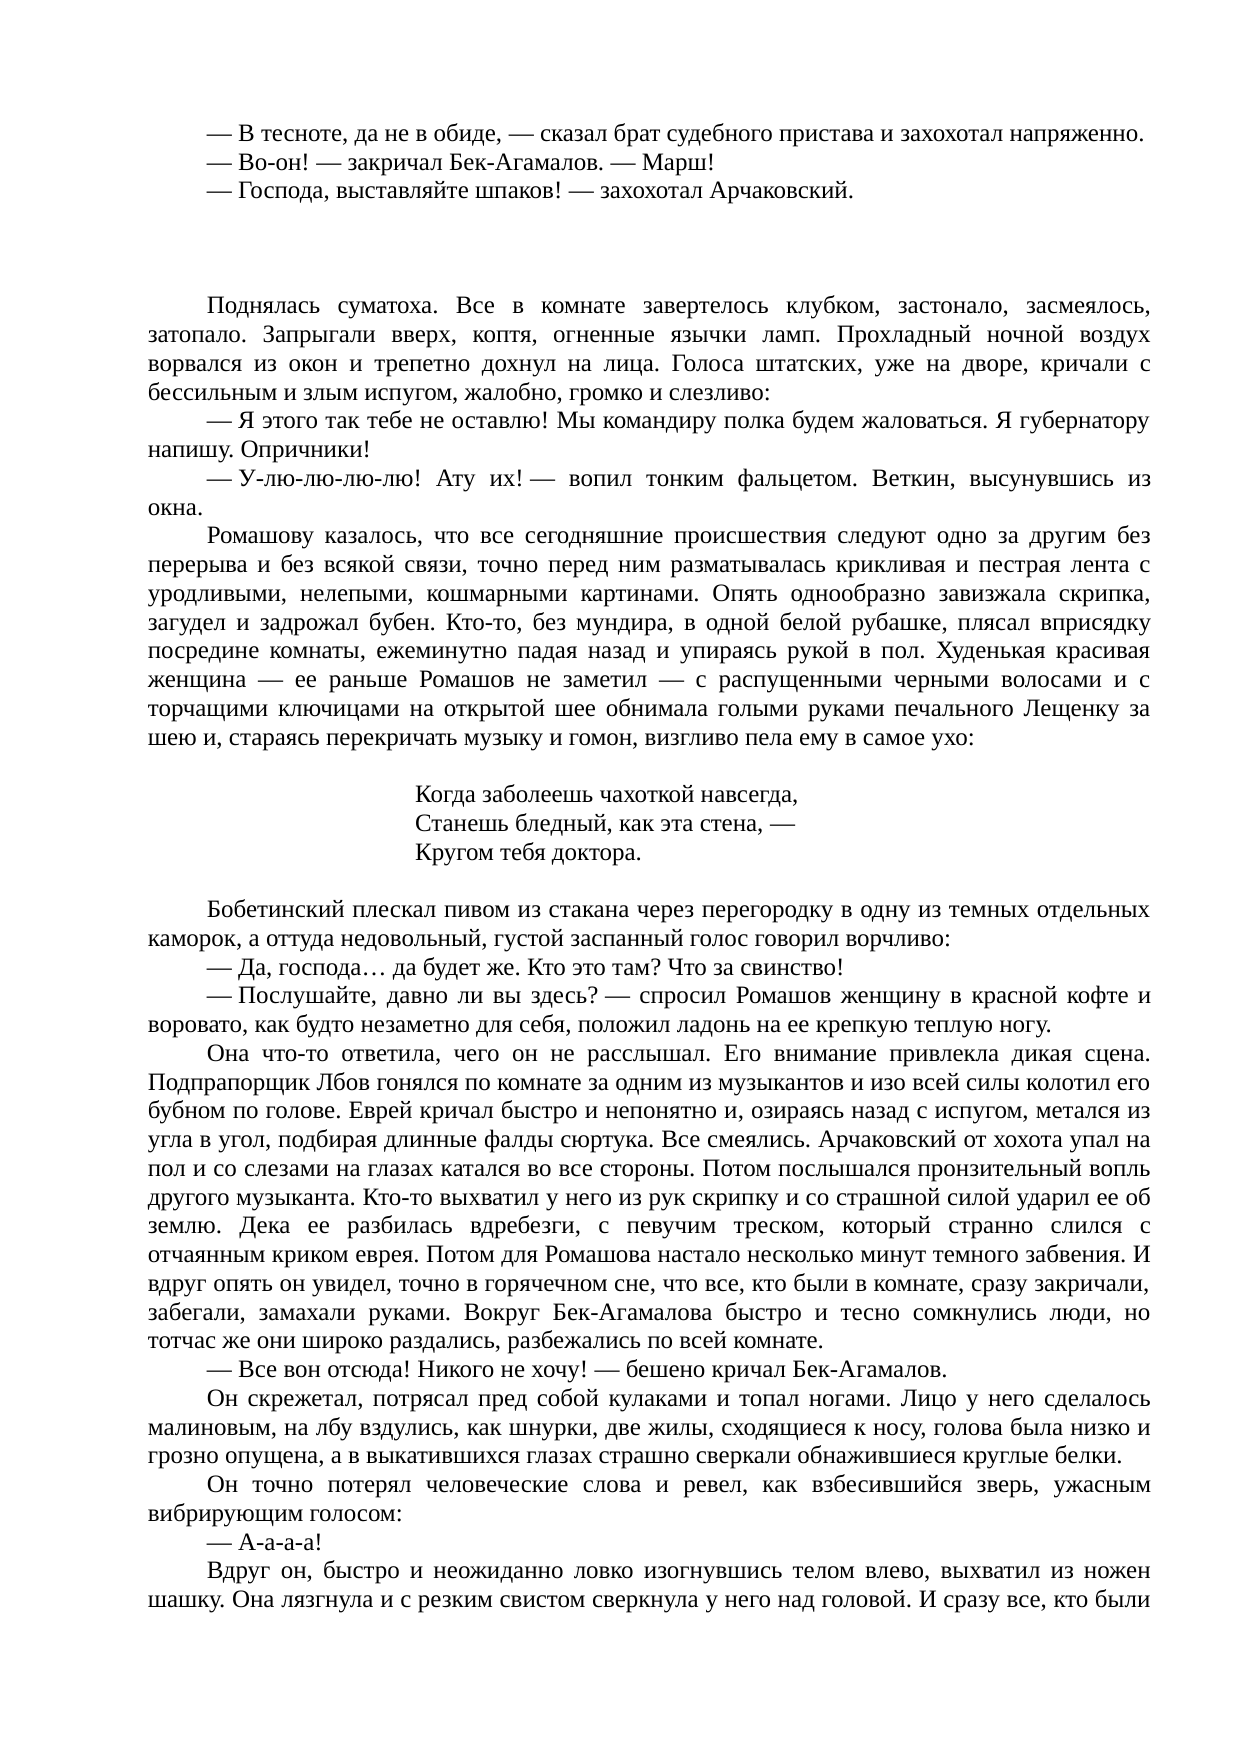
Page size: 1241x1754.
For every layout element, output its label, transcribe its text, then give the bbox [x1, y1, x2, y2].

text — А-а-а-а! [148, 1527, 1152, 1556]
text Станешь бледный, как эта стена, — [356, 808, 1089, 837]
text Когда заболеешь чахоткой навсегда, [356, 779, 1089, 808]
text — Да, господа… да будет же. Кто это там? Что за свинство! [148, 952, 1152, 981]
text Поднялась суматоха. Все в комнате завертелось клубком, застонало, засмеялось, затопало. Запрыгали вверх, коптя, огненные язычки ламп. Прохладный ночной воздух ворвался из окон и трепетно дохнул на лица. Голоса штатских, уже на дворе, кричали с бессильным и злым испугом, жалобно, громко и слезливо: [148, 291, 1152, 406]
text — Господа, выставляйте шпаков! — захохотал Арчаковский. [148, 176, 1152, 204]
text — Все вон отсюда! Никого не хочу! — бешено кричал Бек-Агамалов. [148, 1354, 1152, 1383]
text Он скрежетал, потрясал пред собой кулаками и топал ногами. Лицо у него сделалось малиновым, на лбу вздулись, как шнурки, две жилы, сходящиеся к носу, голова была низко и грозно опущена, а в выкатившихся глазах страшно сверкали обнажившиеся круглые белки. [148, 1383, 1152, 1469]
text — В тесноте, да не в обиде, — сказал брат судебного пристава и захохотал напряженно. [148, 118, 1152, 147]
text — Я этого так тебе не оставлю! Мы командиру полка будем жаловаться. Я губернатору напишу. Опричники! [148, 406, 1152, 463]
text Ромашову казалось, что все сегодняшние происшествия следуют одно за другим без перерыва и без всякой связи, точно перед ним разматывалась крикливая и пестрая лента с уродливыми, нелепыми, кошмарными картинами. Опять однообразно завизжала скрипка, загудел и задрожал бубен. Кто-то, без мундира, в одной белой рубашке, плясал вприсядку посредине комнаты, ежеминутно падая назад и упираясь рукой в пол. Худенькая красивая женщина — ее раньше Ромашов не заметил — с распущенными черными волосами и с торчащими ключицами на открытой шее обнимала голыми руками печального Лещенку за шею и, стараясь перекричать музыку и гомон, визгливо пела ему в самое ухо: [148, 521, 1152, 751]
text — Послушайте, давно ли вы здесь? — спросил Ромашов женщину в красной кофте и воровато, как будто незаметно для себя, положил ладонь на ее крепкую теплую ногу. [148, 981, 1152, 1038]
text Она что-то ответила, чего он не расслышал. Его внимание привлекла дикая сцена. Подпрапорщик Лбов гонялся по комнате за одним из музыкантов и изо всей силы колотил его бубном по голове. Еврей кричал быстро и непонятно и, озираясь назад с испугом, метался из угла в угол, подбирая длинные фалды сюртука. Все смеялись. Арчаковский от хохота упал на пол и со слезами на глазах катался во все стороны. Потом послышался пронзительный вопль другого музыканта. Кто-то выхватил у него из рук скрипку и со страшной силой ударил ее об землю. Дека ее разбилась вдребезги, с певучим треском, который странно слился с отчаянным криком еврея. Потом для Ромашова настало несколько минут темного забвения. И вдруг опять он увидел, точно в горячечном сне, что все, кто были в комнате, сразу закричали, забегали, замахали руками. Вокруг Бек-Агамалова быстро и тесно сомкнулись люди, но тотчас же они широко раздались, разбежались по всей комнате. [148, 1038, 1152, 1354]
text — У-лю-лю-лю-лю! Ату их! — вопил тонким фальцетом. Веткин, высунувшись из окна. [148, 463, 1152, 521]
text Кругом тебя доктора. [356, 837, 1089, 866]
text Вдруг он, быстро и неожиданно ловко изогнувшись телом влево, выхватил из ножен шашку. Она лязгнула и с резким свистом сверкнула у него над головой. И сразу все, кто были [148, 1556, 1152, 1613]
text — Во-он! — закричал Бек-Агамалов. — Марш! [148, 147, 1152, 176]
text Он точно потерял человеческие слова и ревел, как взбесившийся зверь, ужасным вибрирующим голосом: [148, 1469, 1152, 1527]
text Бобетинский плескал пивом из стакана через перегородку в одну из темных отдельных каморок, а оттуда недовольный, густой заспанный голос говорил ворчливо: [148, 894, 1152, 952]
